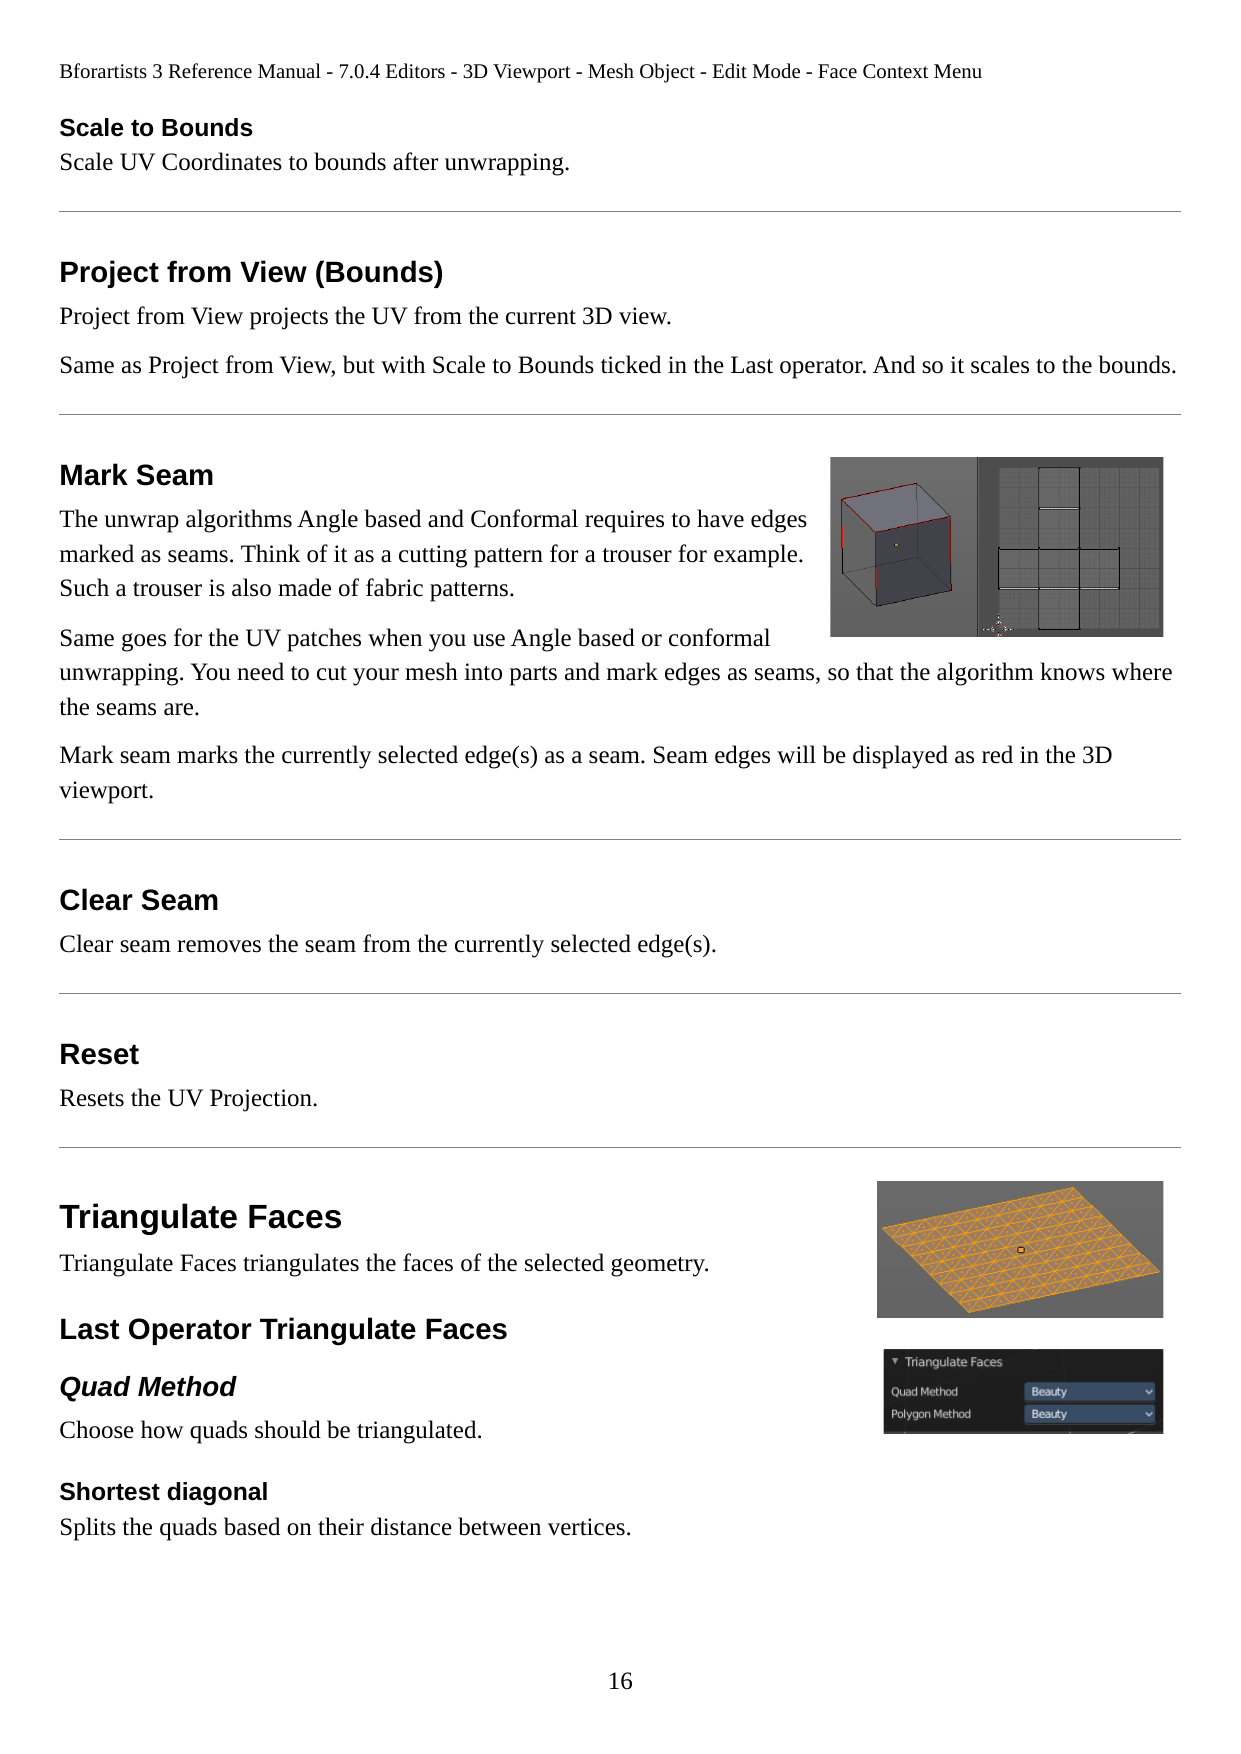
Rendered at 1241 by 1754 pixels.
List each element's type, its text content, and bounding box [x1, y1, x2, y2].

subtitle Shortest diagonal [59, 1477, 1181, 1505]
subtitle Project from View (Bounds) [59, 255, 1181, 289]
text Scale UV Coordinates to bounds after unwrapping. [59, 147, 1181, 176]
subtitle Clear Seam [59, 883, 1181, 917]
text Splits the quads based on their distance between vertices. [59, 1512, 1181, 1540]
picture [830, 457, 1164, 637]
picture [883, 1349, 1164, 1434]
text Mark seam marks the currently selected edge(s) as a seam. Seam edges will be displayed as red in the 3D viewport. [59, 741, 1181, 804]
picture [877, 1181, 1164, 1318]
subtitle [1164, 1197, 1181, 1236]
subtitle Triangulate Faces [59, 1197, 877, 1236]
text Choose how quads should be triangulated. [59, 1415, 1181, 1444]
text Clear seam removes the seam from the currently selected edge(s). [59, 929, 1181, 958]
subtitle Scale to Bounds [59, 113, 1181, 141]
text Resets the UV Projection. [59, 1083, 1181, 1112]
text Triangulate Faces triangulates the faces of the selected geometry. [59, 1248, 877, 1277]
subtitle Reset [59, 1037, 1181, 1071]
subtitle [1164, 1371, 1181, 1403]
subtitle Last Operator Triangulate Faces [59, 1312, 1181, 1346]
subtitle [1164, 458, 1181, 492]
subtitle Quad Method [59, 1371, 883, 1403]
text Project from View projects the UV from the current 3D view. [59, 301, 1181, 330]
text The unwrap algorithms Angle based and Conformal requires to have edges marked as seams. Think of it as a cutting pattern for a trouser for example. Such a trouser is also made of fabric patterns. [59, 504, 830, 602]
subtitle Mark Seam [59, 458, 830, 492]
text Same as Project from View, but with Scale to Bounds ticked in the Last operator. And so it scales to the bounds. [59, 351, 1181, 379]
text Same goes for the UV patches when you use Angle based or conformal unwrapping. You need to cut your mesh into parts and mark edges as seams, so that the algorithm knows where the seams are. [59, 623, 1181, 720]
